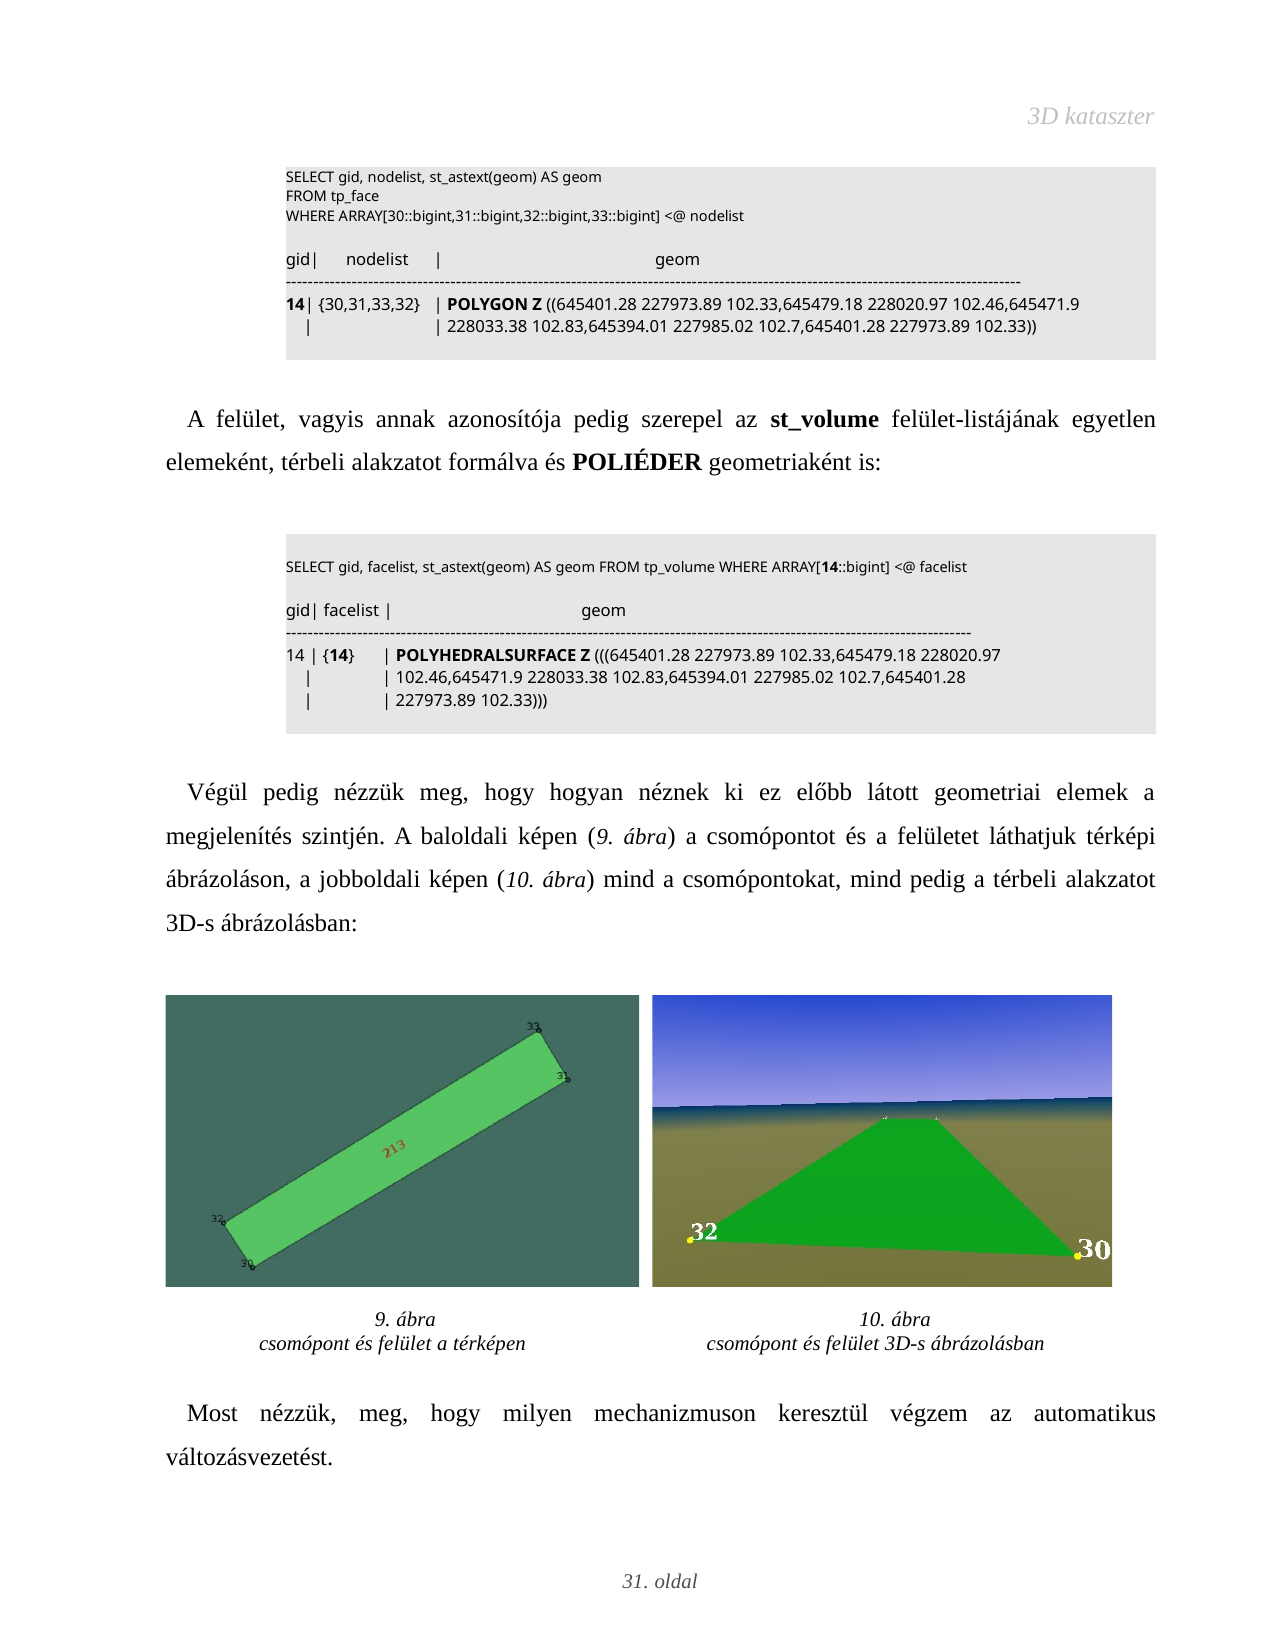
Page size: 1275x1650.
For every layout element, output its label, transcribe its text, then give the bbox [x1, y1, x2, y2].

text 9. ábra 10. ábra [166, 1307, 1156, 1331]
text 14 | {14} | POLYHEDRALSURFACE Z (((645401.28 227973.89 102.33,645479.18 228020.97 [286, 644, 1156, 666]
text -------------------------------------------------------------------------------------------------------------------------------------- [286, 270, 1156, 292]
text csomópont és felület a térképen csomópont és felület 3D-s ábrázolásban [166, 1331, 1156, 1355]
text | | 102.46,645471.9 228033.38 102.83,645394.01 227985.02 102.7,645401.28 [286, 666, 1156, 689]
text Végül pedig nézzük meg, hogy hogyan néznek ki ez előbb látott geometriai elemek a megjelenítés szintjén. A baloldali képen (9. ábra) a csomópontot és a felületet láthatjuk térképi ábrázoláson, a jobboldali képen (10. ábra) mind a csomópontokat, mind pedig a térbeli alakzatot 3D-s ábrázolásban: [166, 777, 1156, 937]
text FROM tp_face [286, 186, 1156, 206]
picture [165, 995, 640, 1287]
text gid| nodelist | geom [286, 247, 1156, 270]
picture [652, 995, 1113, 1287]
text SELECT gid, nodelist, st_astext(geom) AS geom [286, 167, 1156, 186]
text gid| facelist | geom [286, 599, 1156, 621]
text A felület, vagyis annak azonosítója pedig szerepel az st_volume felület-listájának egyetlen elemeként, térbeli alakzatot formálva és POLIÉDER geometriaként is: [166, 403, 1156, 476]
text WHERE ARRAY[30::bigint,31::bigint,32::bigint,33::bigint] <@ nodelist [286, 206, 1156, 225]
text ----------------------------------------------------------------------------------------------------------------------------- [286, 621, 1156, 644]
text SELECT gid, facelist, st_astext(geom) AS geom FROM tp_volume WHERE ARRAY[14::bigint] <@ facelist [286, 557, 1156, 576]
text 14| {30,31,33,32} | POLYGON Z ((645401.28 227973.89 102.33,645479.18 228020.97 102.46,645471.9 [286, 292, 1156, 315]
text | | 228033.38 102.83,645394.01 227985.02 102.7,645401.28 227973.89 102.33)) [286, 315, 1156, 337]
text Most nézzük, meg, hogy milyen mechanizmuson keresztül végzem az automatikus változásvezetést. [166, 1398, 1156, 1471]
text | | 227973.89 102.33))) [286, 689, 1156, 711]
